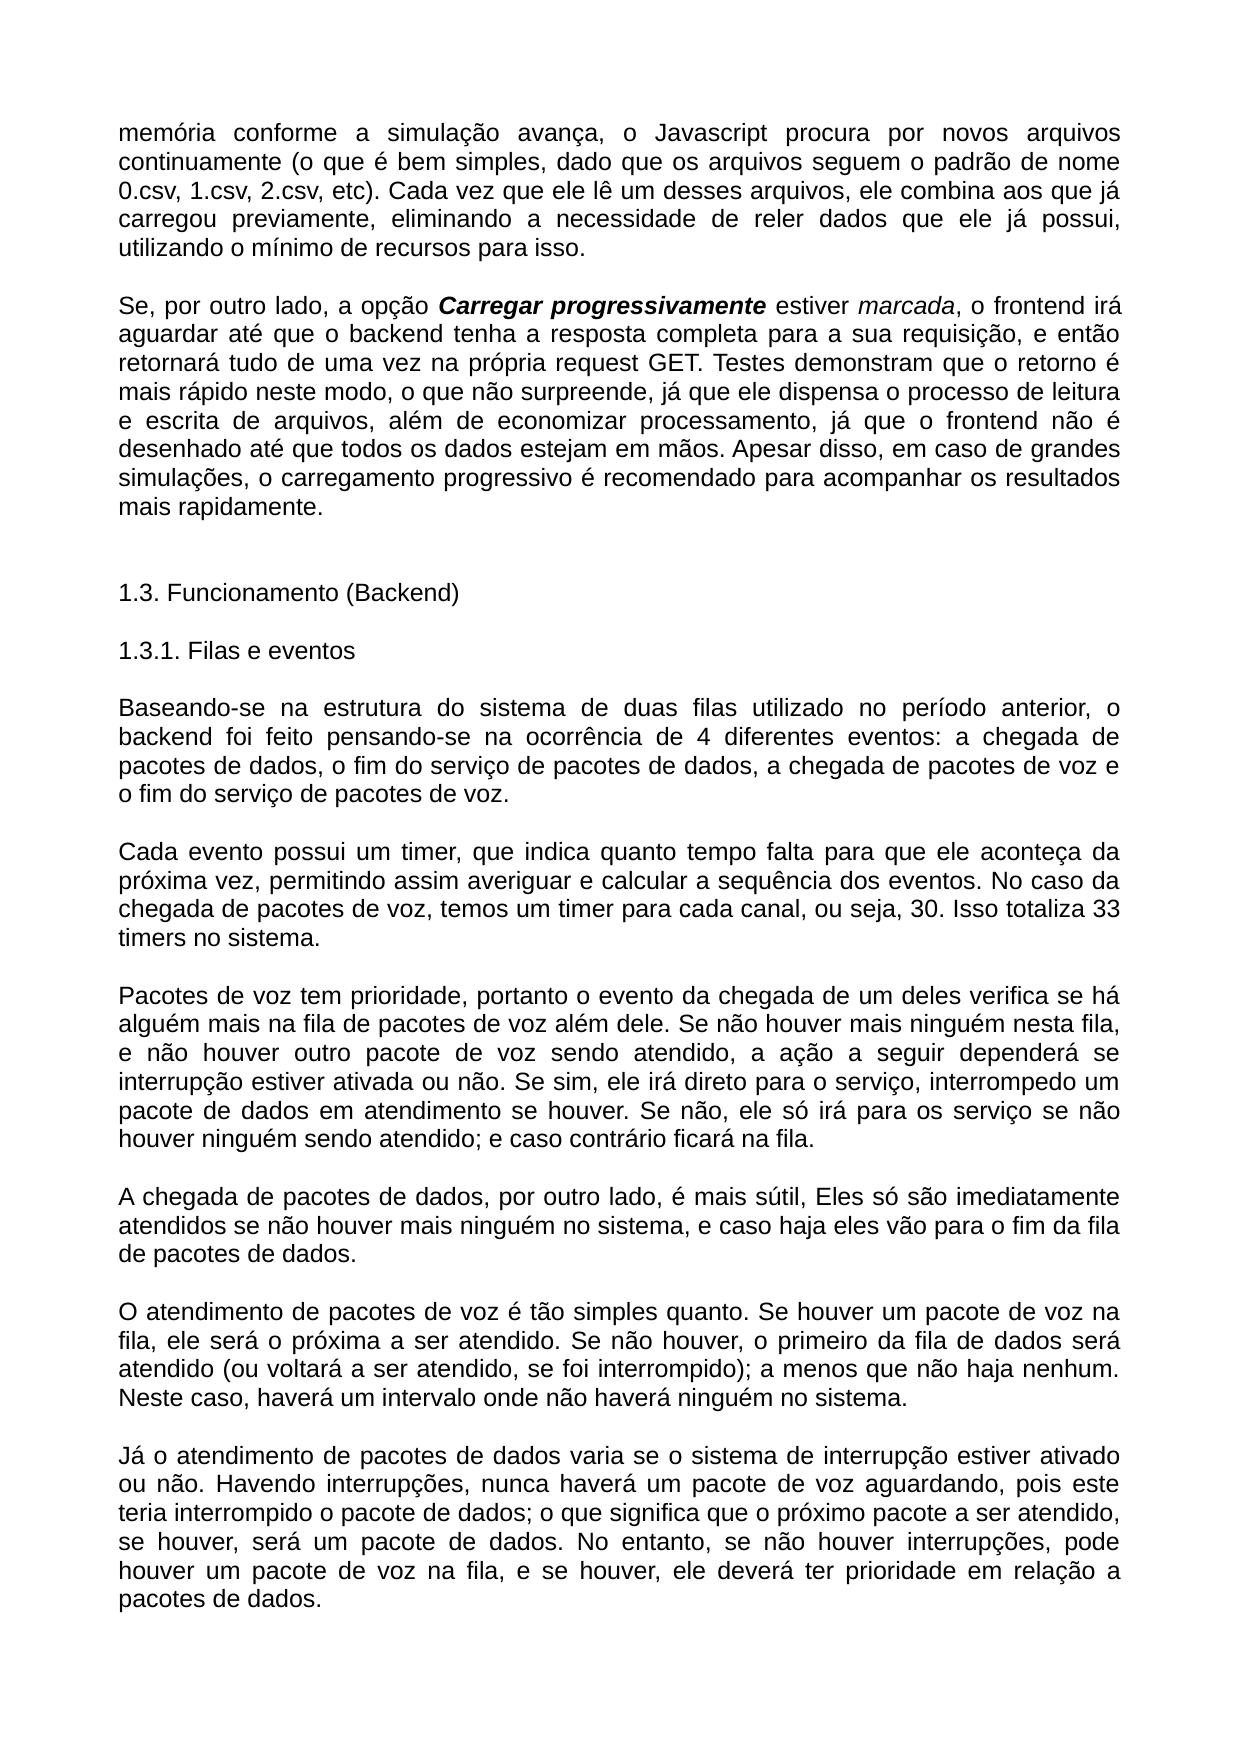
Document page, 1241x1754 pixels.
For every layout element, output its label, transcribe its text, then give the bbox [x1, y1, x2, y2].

text Se, por outro lado, a opção Carregar progressivamente estiver marcada, o frontend irá aguardar até que o backend tenha a resposta completa para a sua requisição, e então retornará tudo de uma vez na própria request GET. Testes demonstram que o retorno é mais rápido neste modo, o que não surpreende, já que ele dispensa o processo de leitura e escrita de arquivos, além de economizar processamento, já que o frontend não é desenhado até que todos os dados estejam em mãos. Apesar disso, em caso de grandes simulações, o carregamento progressivo é recomendado para acompanhar os resultados mais rapidamente. [118, 291, 1122, 521]
text Cada evento possui um timer, que indica quanto tempo falta para que ele aconteça da próxima vez, permitindo assim averiguar e calcular a sequência dos eventos. No caso da chegada de pacotes de voz, temos um timer para cada canal, ou seja, 30. Isso totaliza 33 timers no sistema. [118, 837, 1122, 952]
text A chegada de pacotes de dados, por outro lado, é mais sútil, Eles só são imediatamente atendidos se não houver mais ninguém no sistema, e caso haja eles vão para o fim da fila de pacotes de dados. [118, 1182, 1122, 1268]
text 1.3. Funcionamento (Backend) [118, 578, 1122, 607]
text Já o atendimento de pacotes de dados varia se o sistema de interrupção estiver ativado ou não. Havendo interrupções, nunca haverá um pacote de voz aguardando, pois este teria interrompido o pacote de dados; o que significa que o próximo pacote a ser atendido, se houver, será um pacote de dados. No entanto, se não houver interrupções, pode houver um pacote de voz na fila, e se houver, ele deverá ter prioridade em relação a pacotes de dados. [118, 1441, 1122, 1613]
text memória conforme a simulação avança, o Javascript procura por novos arquivos continuamente (o que é bem simples, dado que os arquivos seguem o padrão de nome 0.csv, 1.csv, 2.csv, etc). Cada vez que ele lê um desses arquivos, ele combina aos que já carregou previamente, eliminando a necessidade de reler dados que ele já possui, utilizando o mínimo de recursos para isso. [118, 118, 1122, 262]
text Pacotes de voz tem prioridade, portanto o evento da chegada de um deles verifica se há alguém mais na fila de pacotes de voz além dele. Se não houver mais ninguém nesta fila, e não houver outro pacote de voz sendo atendido, a ação a seguir dependerá se interrupção estiver ativada ou não. Se sim, ele irá direto para o serviço, interrompedo um pacote de dados em atendimento se houver. Se não, ele só irá para os serviço se não houver ninguém sendo atendido; e caso contrário ficará na fila. [118, 981, 1122, 1153]
text 1.3.1. Filas e eventos [118, 636, 1122, 664]
text O atendimento de pacotes de voz é tão simples quanto. Se houver um pacote de voz na fila, ele será o próxima a ser atendido. Se não houver, o primeiro da fila de dados será atendido (ou voltará a ser atendido, se foi interrompido); a menos que não haja nenhum. Neste caso, haverá um intervalo onde não haverá ninguém no sistema. [118, 1297, 1122, 1412]
text Baseando-se na estrutura do sistema de duas filas utilizado no período anterior, o backend foi feito pensando-se na ocorrência de 4 diferentes eventos: a chegada de pacotes de dados, o fim do serviço de pacotes de dados, a chegada de pacotes de voz e o fim do serviço de pacotes de voz. [118, 693, 1122, 808]
